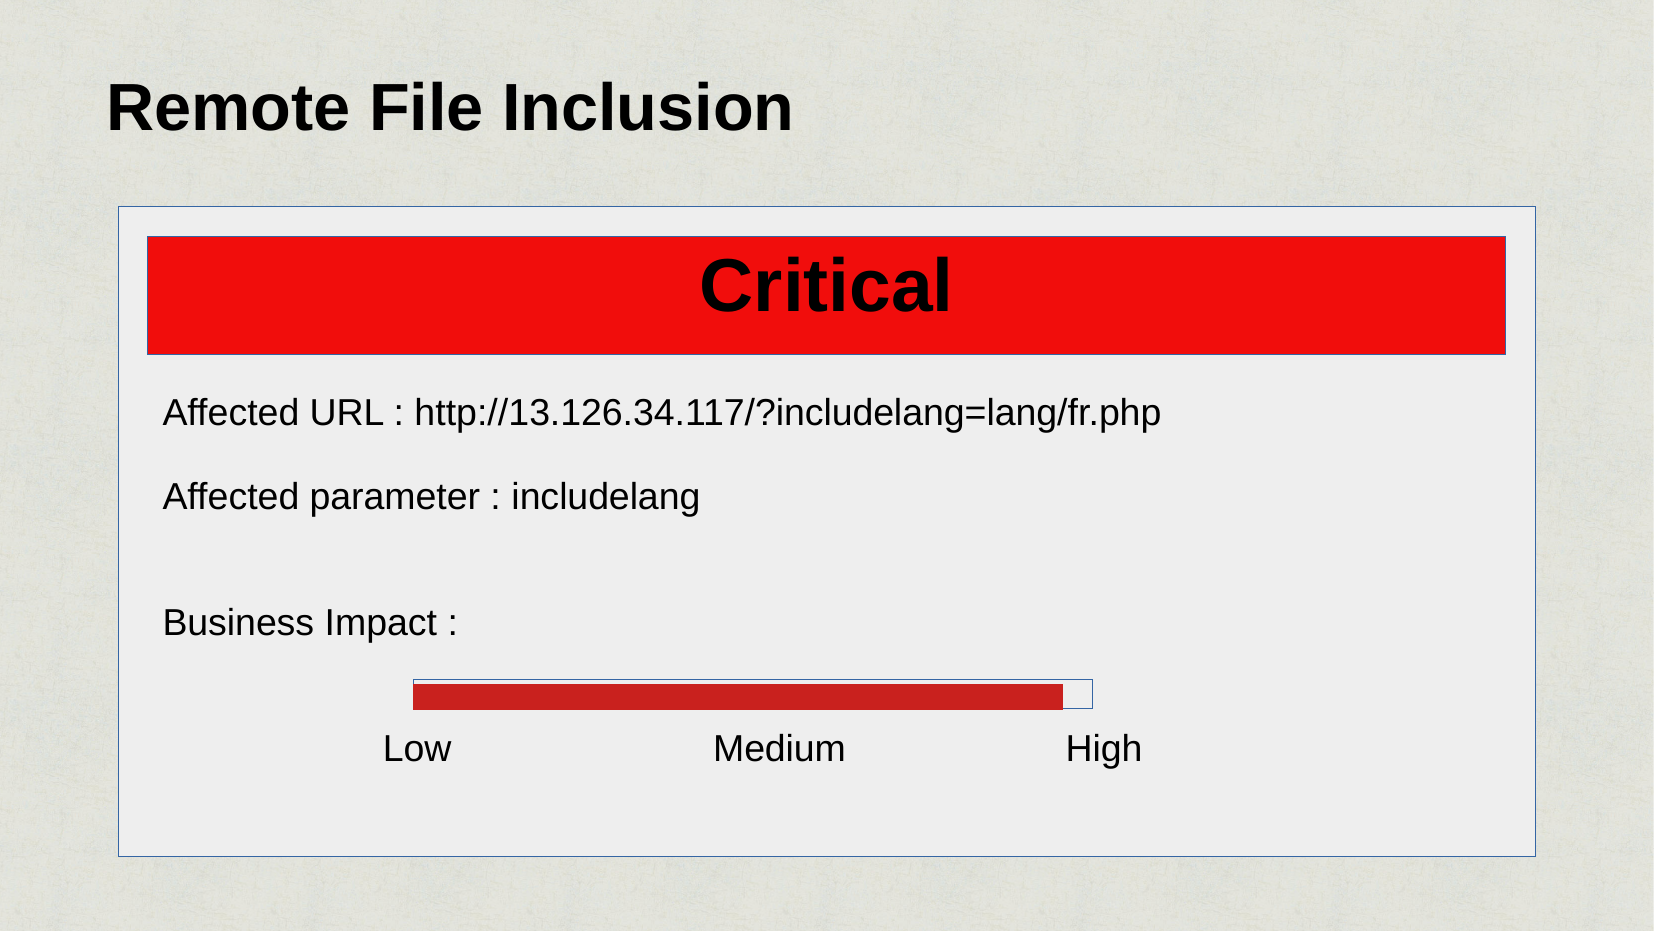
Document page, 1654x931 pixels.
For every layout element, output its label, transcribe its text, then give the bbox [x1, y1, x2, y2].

picture [0, 0, 1654, 931]
text_box [118, 206, 1536, 857]
text_box Affected URL : http://13.126.34.117/?includelang=lang/fr.php Affected parameter : includelang Business Impact : Low Medium High [147, 383, 1447, 812]
title Remote File Inclusion [106, 29, 1595, 185]
text_box Critical [147, 236, 1506, 355]
